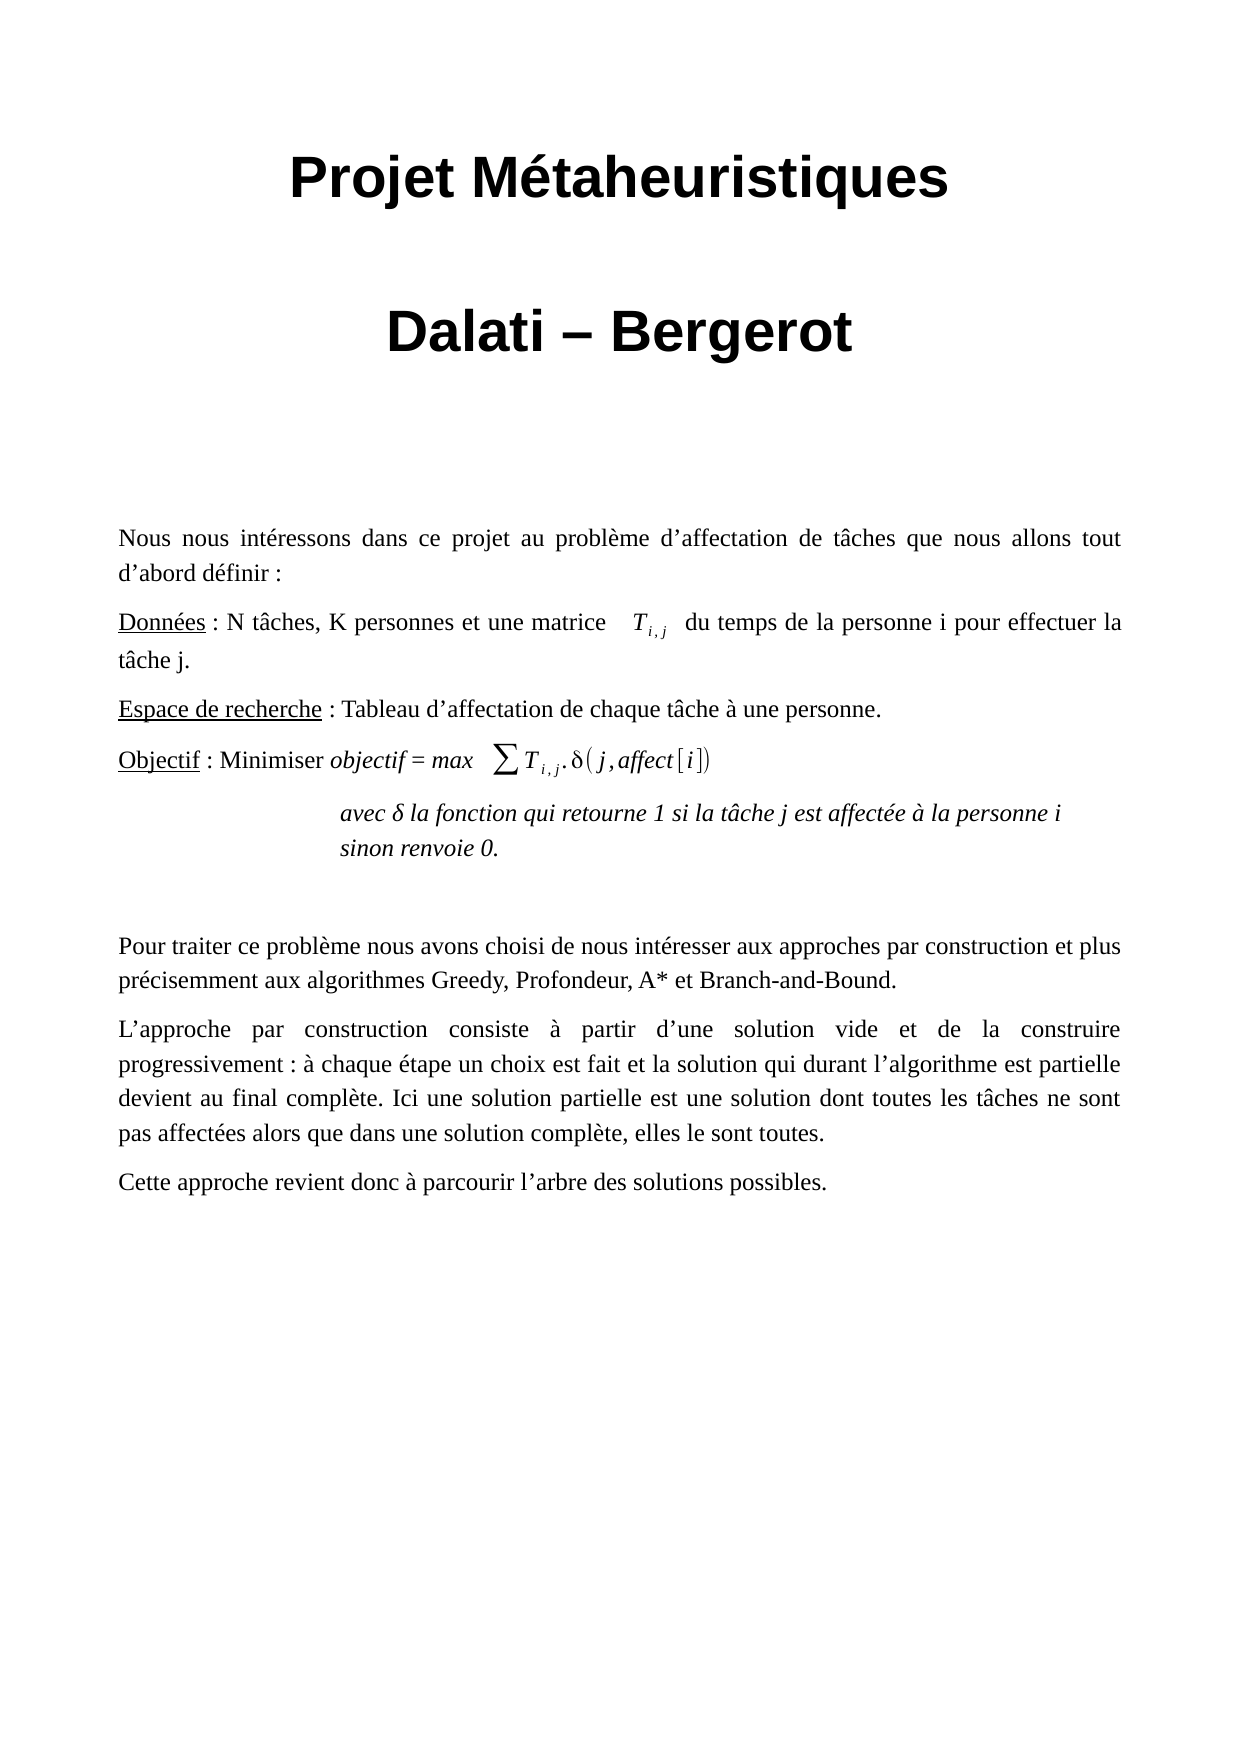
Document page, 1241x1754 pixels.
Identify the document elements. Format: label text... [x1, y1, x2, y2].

text Nous nous intéressons dans ce projet au problème d’affectation de tâches que nous allons tout d’abord définir : [118, 523, 1122, 587]
text Objectif : Minimiser objectif = max [118, 743, 1122, 778]
text L’approche par construction consiste à partir d’une solution vide et de la construire progressivement : à chaque étape un choix est fait et la solution qui durant l’algorithme est partielle devient au final complète. Ici une solution partielle est une solution dont toutes les tâches ne sont pas affectées alors que dans une solution complète, elles le sont toutes. [118, 1014, 1122, 1147]
text Pour traiter ce problème nous avons choisi de nous intéresser aux approches par construction et plus précisemment aux algorithmes Greedy, Profondeur, A* et Branch-and-Bound. [118, 931, 1122, 994]
text Données : N tâches, K personnes et une matrice du temps de la personne i pour effectuer la tâche j. [118, 607, 1122, 674]
text Cette approche revient donc à parcourir l’arbre des solutions possibles. [118, 1167, 1122, 1196]
title Dalati – Bergerot [118, 297, 1122, 364]
text Espace de recherche : Tableau d’affectation de chaque tâche à une personne. [118, 694, 1122, 723]
text avec δ la fonction qui retourne 1 si la tâche j est affectée à la personne i sinon renvoie 0. [118, 798, 1122, 862]
title Projet Métaheuristiques [118, 143, 1122, 210]
